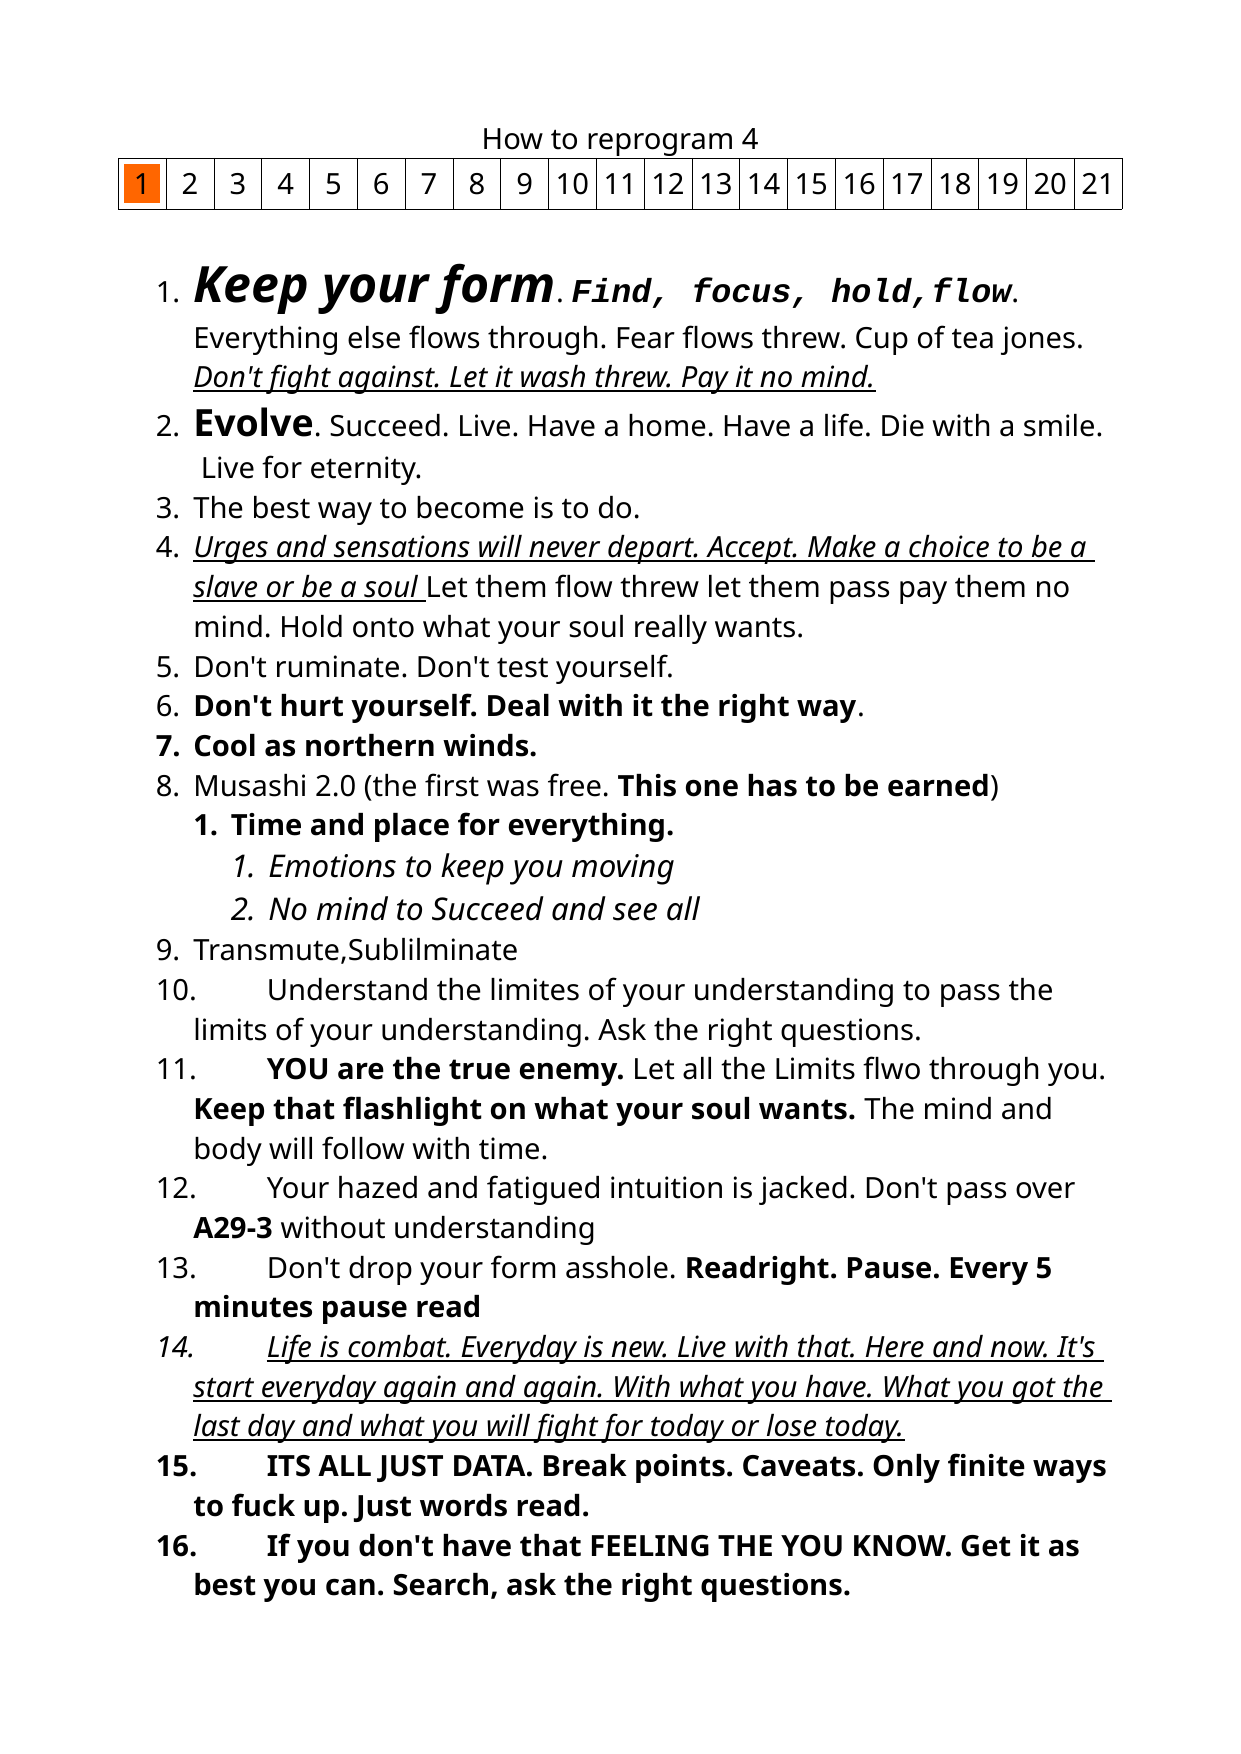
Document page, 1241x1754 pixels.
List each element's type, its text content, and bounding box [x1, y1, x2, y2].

list Cool as northern winds. [156, 725, 1122, 765]
table_header 4 [262, 159, 309, 209]
list Understand the limites of your understanding to pass the limits of your understanding. Ask the right questions. [156, 969, 1122, 1048]
list Your hazed and fatigued intuition is jacked. Don't pass over A29-3 without understanding [156, 1168, 1122, 1247]
table_header 13 [693, 159, 739, 209]
list Don't hurt yourself. Deal with it the right way. [156, 686, 1122, 725]
table_header 15 [788, 159, 835, 209]
list Emotions to keep you moving [231, 844, 1122, 887]
list Live for eternity. [156, 447, 1122, 487]
table_header 12 [645, 159, 692, 209]
list Life is combat. Everyday is new. Live with that. Here and now. It's start everyday again and again. With what you have. What you got the last day and what you will fight for today or lose today. [156, 1326, 1122, 1445]
table_header 3 [215, 159, 261, 209]
list Keep your form. Find, focus, hold,flow. Everything else flows through. Fear flows threw. Cup of tea jones. Don't fight against. Let it wash threw. Pay it no mind. [156, 249, 1122, 396]
table_header 10 [549, 159, 596, 209]
table_header 7 [406, 159, 453, 209]
table_header 6 [358, 159, 405, 209]
table_header 17 [884, 159, 931, 209]
table_header 2 [167, 159, 214, 209]
list Don't drop your form asshole. Readright. Pause. Every 5 minutes pause read [156, 1247, 1122, 1326]
table_header 11 [597, 159, 644, 209]
table_header 9 [501, 159, 548, 209]
list ITS ALL JUST DATA. Break points. Caveats. Only finite ways to fuck up. Just words read. [156, 1445, 1122, 1525]
list Don't ruminate. Don't test yourself. [156, 646, 1122, 686]
list YOU are the true enemy. Let all the Limits flwo through you. Keep that flashlight on what your soul wants. The mind and body will follow with time. [156, 1048, 1122, 1168]
list Urges and sensations will never depart. Accept. Make a choice to be a slave or be a soul Let them flow threw let them pass pay them no mind. Hold onto what your soul really wants. [156, 527, 1122, 646]
table_header 1 [119, 159, 166, 209]
list Musashi 2.0 (the first was free. This one has to be earned) [156, 765, 1122, 804]
table_header 20 [1027, 159, 1074, 209]
table_header 18 [932, 159, 978, 209]
list No mind to Succeed and see all [231, 887, 1122, 929]
list The best way to become is to do. [156, 487, 1122, 527]
table_header 8 [454, 159, 500, 209]
table_header 16 [836, 159, 883, 209]
list Transmute,Sublilminate [156, 929, 1122, 969]
list If you don't have that FEELING THE YOU KNOW. Get it as best you can. Search, ask the right questions. [156, 1525, 1122, 1604]
table_header 19 [979, 159, 1026, 209]
table_header 14 [740, 159, 787, 209]
list Evolve. Succeed. Live. Have a home. Have a life. Die with a smile. [156, 396, 1122, 447]
table_header 21 [1075, 159, 1122, 209]
text How to reprogram 4 [118, 118, 1122, 158]
table_header 5 [310, 159, 357, 209]
list Time and place for everything. [193, 804, 1122, 844]
